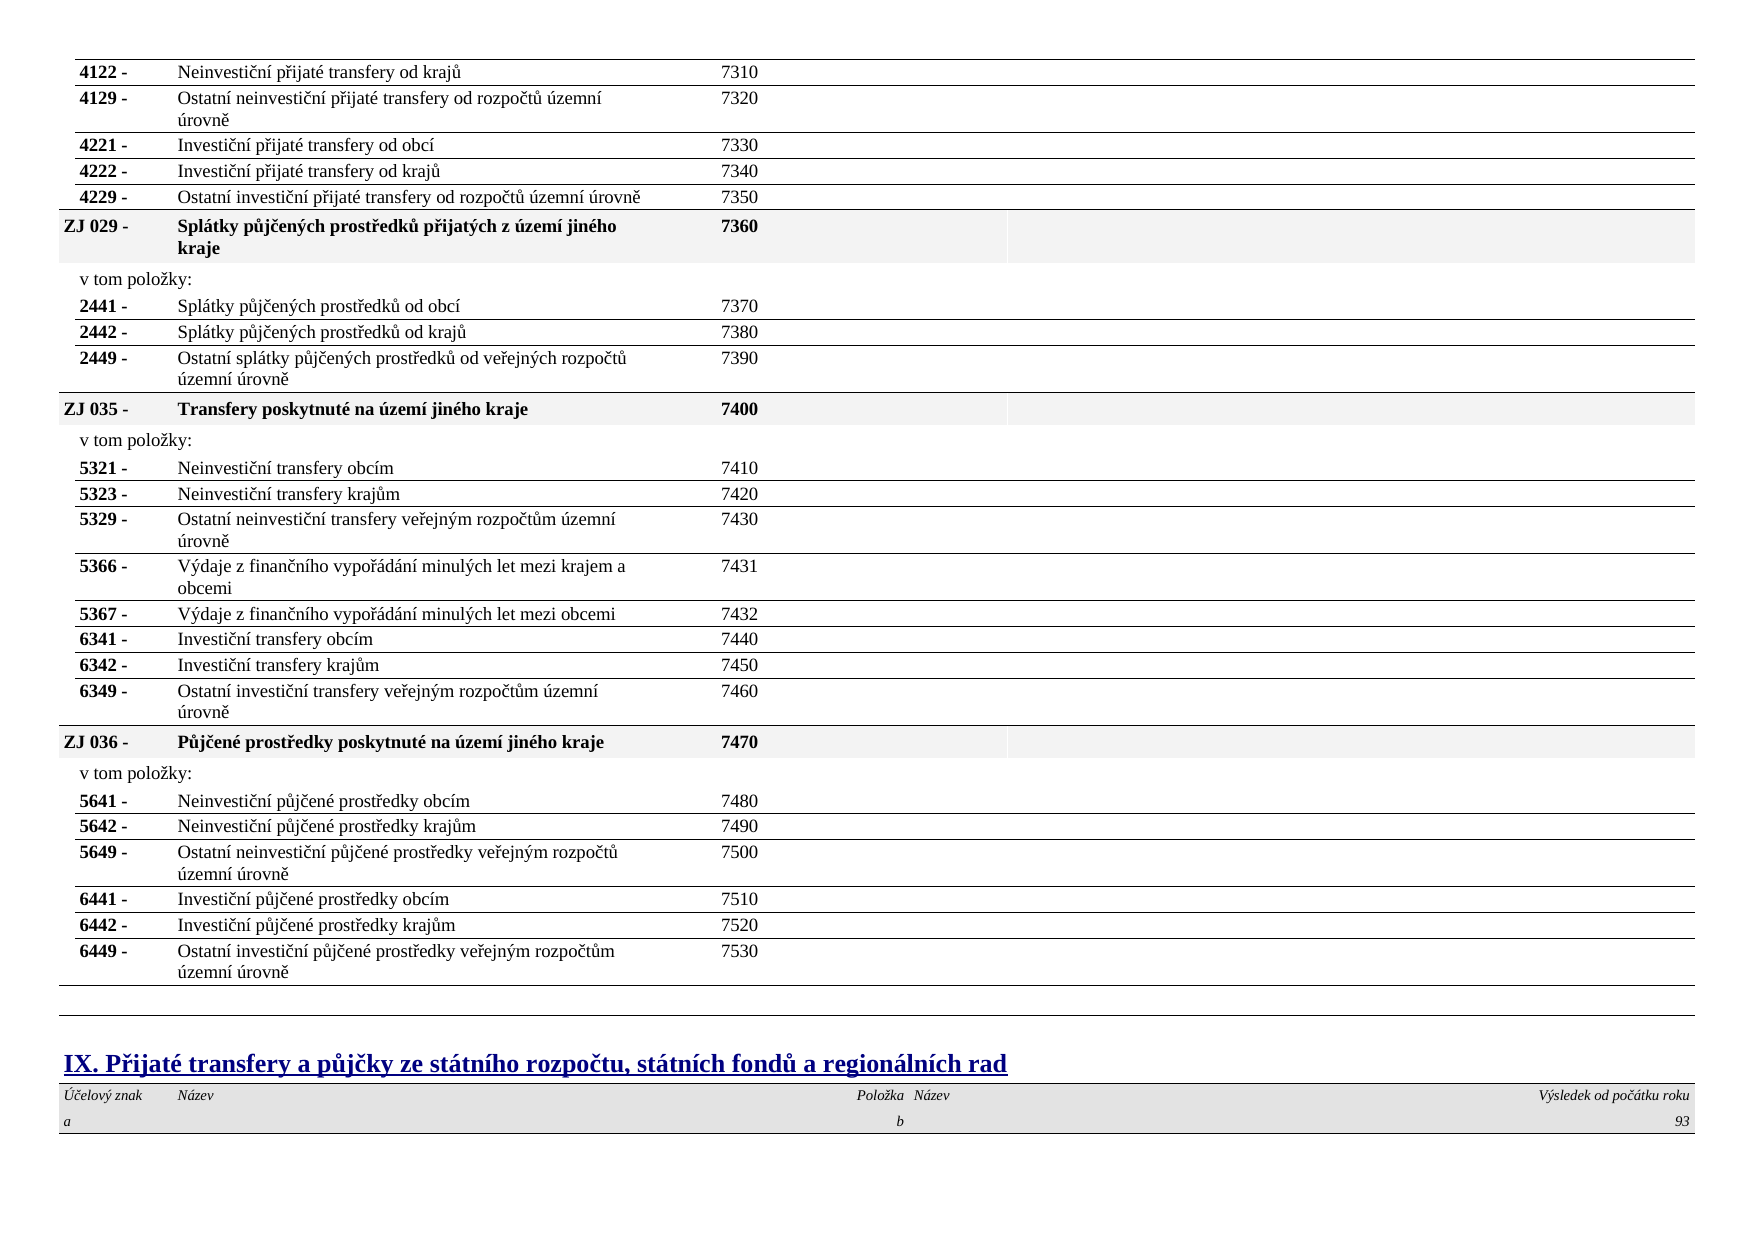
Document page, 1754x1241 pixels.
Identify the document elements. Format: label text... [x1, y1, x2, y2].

table_cell 7330 [648, 133, 762, 158]
table_cell [1596, 814, 1695, 839]
table_cell [1253, 159, 1498, 183]
table_cell [1008, 159, 1253, 183]
table_cell [59, 758, 75, 787]
table_cell [1253, 455, 1498, 480]
table_cell [1498, 913, 1596, 937]
table_cell [59, 813, 75, 839]
table_cell [762, 653, 1007, 677]
table_cell Ostatní investiční půjčené prostředky veřejným rozpočtům územní úrovně [173, 939, 648, 984]
table_cell [762, 507, 1007, 553]
table_cell [1008, 788, 1253, 813]
table_cell [762, 185, 1007, 209]
table_cell Název [173, 1084, 631, 1108]
table_cell 4222 - [75, 159, 173, 183]
table_cell [1008, 726, 1253, 758]
table_cell [762, 393, 1007, 425]
table_cell [59, 1134, 1695, 1150]
table_cell Výdaje z finančního vypořádání minulých let mezi krajem a obcemi [173, 554, 648, 600]
table_cell [1596, 840, 1695, 886]
table_cell 4122 - [75, 60, 173, 85]
table_cell Neinvestiční transfery krajům [173, 481, 648, 506]
table_cell 7520 [648, 913, 762, 937]
table_cell 7440 [648, 627, 762, 652]
table_cell [1498, 653, 1596, 677]
table_cell [1008, 210, 1253, 263]
table_cell [1498, 320, 1596, 345]
table_cell ZJ 029 - [59, 210, 173, 263]
table_cell [1498, 840, 1596, 886]
table_cell [762, 913, 1007, 937]
table_cell [1498, 455, 1596, 480]
table_cell [1008, 887, 1253, 912]
table_cell v tom položky: [75, 758, 1695, 787]
table_cell 6341 - [75, 627, 173, 652]
table_cell [1498, 726, 1596, 758]
table_cell Investiční přijaté transfery od krajů [173, 159, 648, 183]
table_cell [1253, 86, 1498, 132]
table_cell [1253, 507, 1498, 553]
table_cell [1596, 554, 1695, 600]
table_cell [1596, 887, 1695, 912]
table_cell [1008, 60, 1253, 85]
table_cell 7510 [648, 887, 762, 912]
table_cell [762, 601, 1007, 626]
table_cell [1498, 507, 1596, 553]
table_cell [1498, 60, 1596, 85]
table_cell [59, 85, 75, 132]
table_cell [59, 788, 75, 813]
table_cell Ostatní neinvestiční půjčené prostředky veřejným rozpočtů územní úrovně [173, 840, 648, 886]
table_cell [1253, 601, 1498, 626]
table_cell [1498, 86, 1596, 132]
table_cell [1498, 554, 1596, 600]
table_cell [1008, 346, 1253, 392]
table_cell [1008, 320, 1253, 345]
table_cell [1596, 185, 1695, 209]
table_cell [631, 1084, 811, 1108]
table_cell ZJ 036 - [59, 726, 173, 758]
table_cell [1596, 210, 1695, 263]
table_cell [1008, 86, 1253, 132]
table_cell Investiční transfery obcím [173, 627, 648, 652]
table_cell Investiční půjčené prostředky krajům [173, 913, 648, 937]
table_cell [59, 184, 75, 209]
table_cell [1008, 939, 1253, 984]
table_cell [1253, 840, 1498, 886]
table_cell 4221 - [75, 133, 173, 158]
table_cell [1596, 507, 1695, 553]
table_cell [1253, 653, 1498, 677]
table_cell [59, 132, 75, 158]
table_cell [1008, 481, 1253, 506]
table_cell [59, 319, 75, 345]
table_cell Investiční transfery krajům [173, 653, 648, 677]
table_cell ZJ 035 - [59, 393, 173, 425]
table_cell 7350 [648, 185, 762, 209]
table_cell [1253, 913, 1498, 937]
table_cell [1008, 653, 1253, 677]
table_cell [1498, 939, 1596, 984]
table_cell [59, 938, 75, 984]
table_cell [59, 886, 75, 912]
table_cell Investiční přijaté transfery od obcí [173, 133, 648, 158]
table_cell [1008, 840, 1253, 886]
table_cell [1253, 939, 1498, 984]
table_cell 7380 [648, 320, 762, 345]
table_cell 4229 - [75, 185, 173, 209]
table_cell [59, 425, 75, 454]
table_cell 7310 [648, 60, 762, 85]
table_cell [1498, 210, 1596, 263]
table_cell Ostatní splátky půjčených prostředků od veřejných rozpočtů územní úrovně [173, 346, 648, 392]
table_cell [1498, 393, 1596, 425]
table_cell [762, 60, 1007, 85]
table_cell 5321 - [75, 455, 173, 480]
table_cell 5641 - [75, 788, 173, 813]
table_cell [1253, 133, 1498, 158]
table_cell [1596, 293, 1695, 319]
table_cell [1596, 60, 1695, 85]
table_cell 7431 [648, 554, 762, 600]
table_cell [762, 814, 1007, 839]
table_cell 5366 - [75, 554, 173, 600]
table_cell [1008, 913, 1253, 937]
table_cell [1498, 887, 1596, 912]
table_cell Účelový znak [59, 1084, 173, 1108]
table_cell Splátky půjčených prostředků od krajů [173, 320, 648, 345]
table_cell [762, 293, 1007, 319]
table_cell [59, 626, 75, 652]
table_cell [1253, 210, 1498, 263]
table_cell 6449 - [75, 939, 173, 984]
table_cell [762, 679, 1007, 725]
table_cell [1596, 159, 1695, 183]
table_cell [1253, 320, 1498, 345]
table_cell [1596, 86, 1695, 132]
table_cell Položka [811, 1084, 909, 1108]
table_cell [59, 264, 75, 293]
table_cell [1008, 601, 1253, 626]
table_cell [1498, 601, 1596, 626]
table_cell [59, 912, 75, 937]
table_cell Splátky půjčených prostředků od obcí [173, 293, 648, 319]
table_cell [1008, 627, 1253, 652]
table_cell [59, 600, 75, 626]
table_cell Půjčené prostředky poskytnuté na území jiného kraje [173, 726, 648, 758]
table_cell 6441 - [75, 887, 173, 912]
table_cell [762, 346, 1007, 392]
table_cell [1008, 814, 1253, 839]
table_cell [1253, 627, 1498, 652]
table_cell [762, 455, 1007, 480]
table_cell [1008, 679, 1253, 725]
table_cell [1596, 913, 1695, 937]
table_cell [1008, 393, 1253, 425]
table_cell Výsledek od počátku roku [1416, 1084, 1695, 1108]
table_cell [1253, 185, 1498, 209]
table_cell 5642 - [75, 814, 173, 839]
table_cell [1596, 627, 1695, 652]
table_cell [1253, 554, 1498, 600]
table_cell Ostatní investiční přijaté transfery od rozpočtů územní úrovně [173, 185, 648, 209]
table_cell [762, 159, 1007, 183]
table_cell [1596, 653, 1695, 677]
table_cell [59, 652, 75, 677]
table_cell [1498, 679, 1596, 725]
table_cell 7450 [648, 653, 762, 677]
table_cell [1596, 601, 1695, 626]
table_cell [1253, 60, 1498, 85]
table_cell [762, 726, 1007, 758]
table_cell 7490 [648, 814, 762, 839]
table_cell [1498, 346, 1596, 392]
table_cell [762, 939, 1007, 984]
table_cell IX. Přijaté transfery a půjčky ze státního rozpočtu, státních fondů a regionálních rad [59, 1044, 1695, 1083]
table_cell [762, 133, 1007, 158]
table_cell [1008, 455, 1253, 480]
table_cell a [59, 1108, 713, 1133]
table_cell v tom položky: [75, 425, 1695, 454]
table_cell [1253, 679, 1498, 725]
table_cell Název [909, 1084, 1416, 1108]
table_cell [1596, 726, 1695, 758]
table_cell Neinvestiční půjčené prostředky krajům [173, 814, 648, 839]
table_cell 5649 - [75, 840, 173, 886]
table_cell 7500 [648, 840, 762, 886]
table_cell [59, 158, 75, 183]
table_cell [909, 1108, 1416, 1133]
table_cell [762, 210, 1007, 263]
table_cell [762, 86, 1007, 132]
table_cell 7320 [648, 86, 762, 132]
table_cell [1596, 393, 1695, 425]
table_cell [762, 788, 1007, 813]
table_cell Splátky půjčených prostředků přijatých z území jiného kraje [173, 210, 648, 263]
table_cell [1596, 455, 1695, 480]
table_cell [59, 986, 1695, 1014]
table_cell [59, 480, 75, 506]
table_cell 93 [1416, 1108, 1695, 1133]
table_cell Ostatní investiční transfery veřejným rozpočtům územní úrovně [173, 679, 648, 725]
table_cell [59, 293, 75, 319]
table_cell [59, 678, 75, 725]
table_cell 2442 - [75, 320, 173, 345]
table_cell 4129 - [75, 86, 173, 132]
table_cell Neinvestiční přijaté transfery od krajů [173, 60, 648, 85]
table_cell 7480 [648, 788, 762, 813]
table_cell Investiční půjčené prostředky obcím [173, 887, 648, 912]
table_cell [1596, 481, 1695, 506]
table_cell [762, 840, 1007, 886]
table_cell 7430 [648, 507, 762, 553]
table_cell 7432 [648, 601, 762, 626]
table_cell 2441 - [75, 293, 173, 319]
table_cell [59, 839, 75, 886]
table_cell [1253, 346, 1498, 392]
table_cell 5367 - [75, 601, 173, 626]
table_cell [1008, 507, 1253, 553]
table_cell 5329 - [75, 507, 173, 553]
table_cell 7400 [648, 393, 762, 425]
table_cell [1596, 346, 1695, 392]
table_cell [762, 627, 1007, 652]
table_cell [1253, 726, 1498, 758]
table_cell [1253, 481, 1498, 506]
table_cell 6442 - [75, 913, 173, 937]
table_cell 6349 - [75, 679, 173, 725]
table_cell [762, 554, 1007, 600]
table_cell [762, 320, 1007, 345]
table_cell [1596, 679, 1695, 725]
table_cell Neinvestiční půjčené prostředky obcím [173, 788, 648, 813]
table_cell Výdaje z finančního vypořádání minulých let mezi obcemi [173, 601, 648, 626]
table_cell [1498, 481, 1596, 506]
table_cell [1253, 393, 1498, 425]
table_cell [1253, 293, 1498, 319]
table_cell Ostatní neinvestiční transfery veřejným rozpočtům územní úrovně [173, 507, 648, 553]
table_cell [1498, 159, 1596, 183]
table_cell [1008, 185, 1253, 209]
table_cell [1008, 293, 1253, 319]
table_cell 6342 - [75, 653, 173, 677]
table_cell Ostatní neinvestiční přijaté transfery od rozpočtů územní úrovně [173, 86, 648, 132]
table_cell [1596, 133, 1695, 158]
table_cell 7370 [648, 293, 762, 319]
table_cell 7530 [648, 939, 762, 984]
table_cell [762, 481, 1007, 506]
table_cell [1498, 788, 1596, 813]
table_cell [1498, 627, 1596, 652]
table_cell [59, 455, 75, 480]
table_cell 7410 [648, 455, 762, 480]
table_cell [1253, 887, 1498, 912]
table_cell 7360 [648, 210, 762, 263]
table_cell [1498, 185, 1596, 209]
table_cell [59, 59, 75, 85]
table_cell [1596, 788, 1695, 813]
table_cell [59, 506, 75, 553]
table_cell [59, 1016, 1695, 1044]
table_cell 7390 [648, 346, 762, 392]
table_cell b [811, 1108, 909, 1133]
table_cell 2449 - [75, 346, 173, 392]
table_cell [762, 887, 1007, 912]
table_cell v tom položky: [75, 264, 1695, 293]
table_cell [1253, 788, 1498, 813]
table_cell [1596, 320, 1695, 345]
table_cell 5323 - [75, 481, 173, 506]
table_cell 7470 [648, 726, 762, 758]
table_cell [59, 345, 75, 392]
table_cell 7460 [648, 679, 762, 725]
table_cell Neinvestiční transfery obcím [173, 455, 648, 480]
table_cell 7340 [648, 159, 762, 183]
table_cell [1253, 814, 1498, 839]
table_cell [1498, 293, 1596, 319]
table_cell Transfery poskytnuté na území jiného kraje [173, 393, 648, 425]
table_cell [59, 553, 75, 600]
table_cell [1498, 814, 1596, 839]
table_cell 7420 [648, 481, 762, 506]
table_cell [713, 1108, 811, 1133]
table_cell [1498, 133, 1596, 158]
table_cell [1008, 133, 1253, 158]
table_cell [1008, 554, 1253, 600]
table_cell [1596, 939, 1695, 984]
